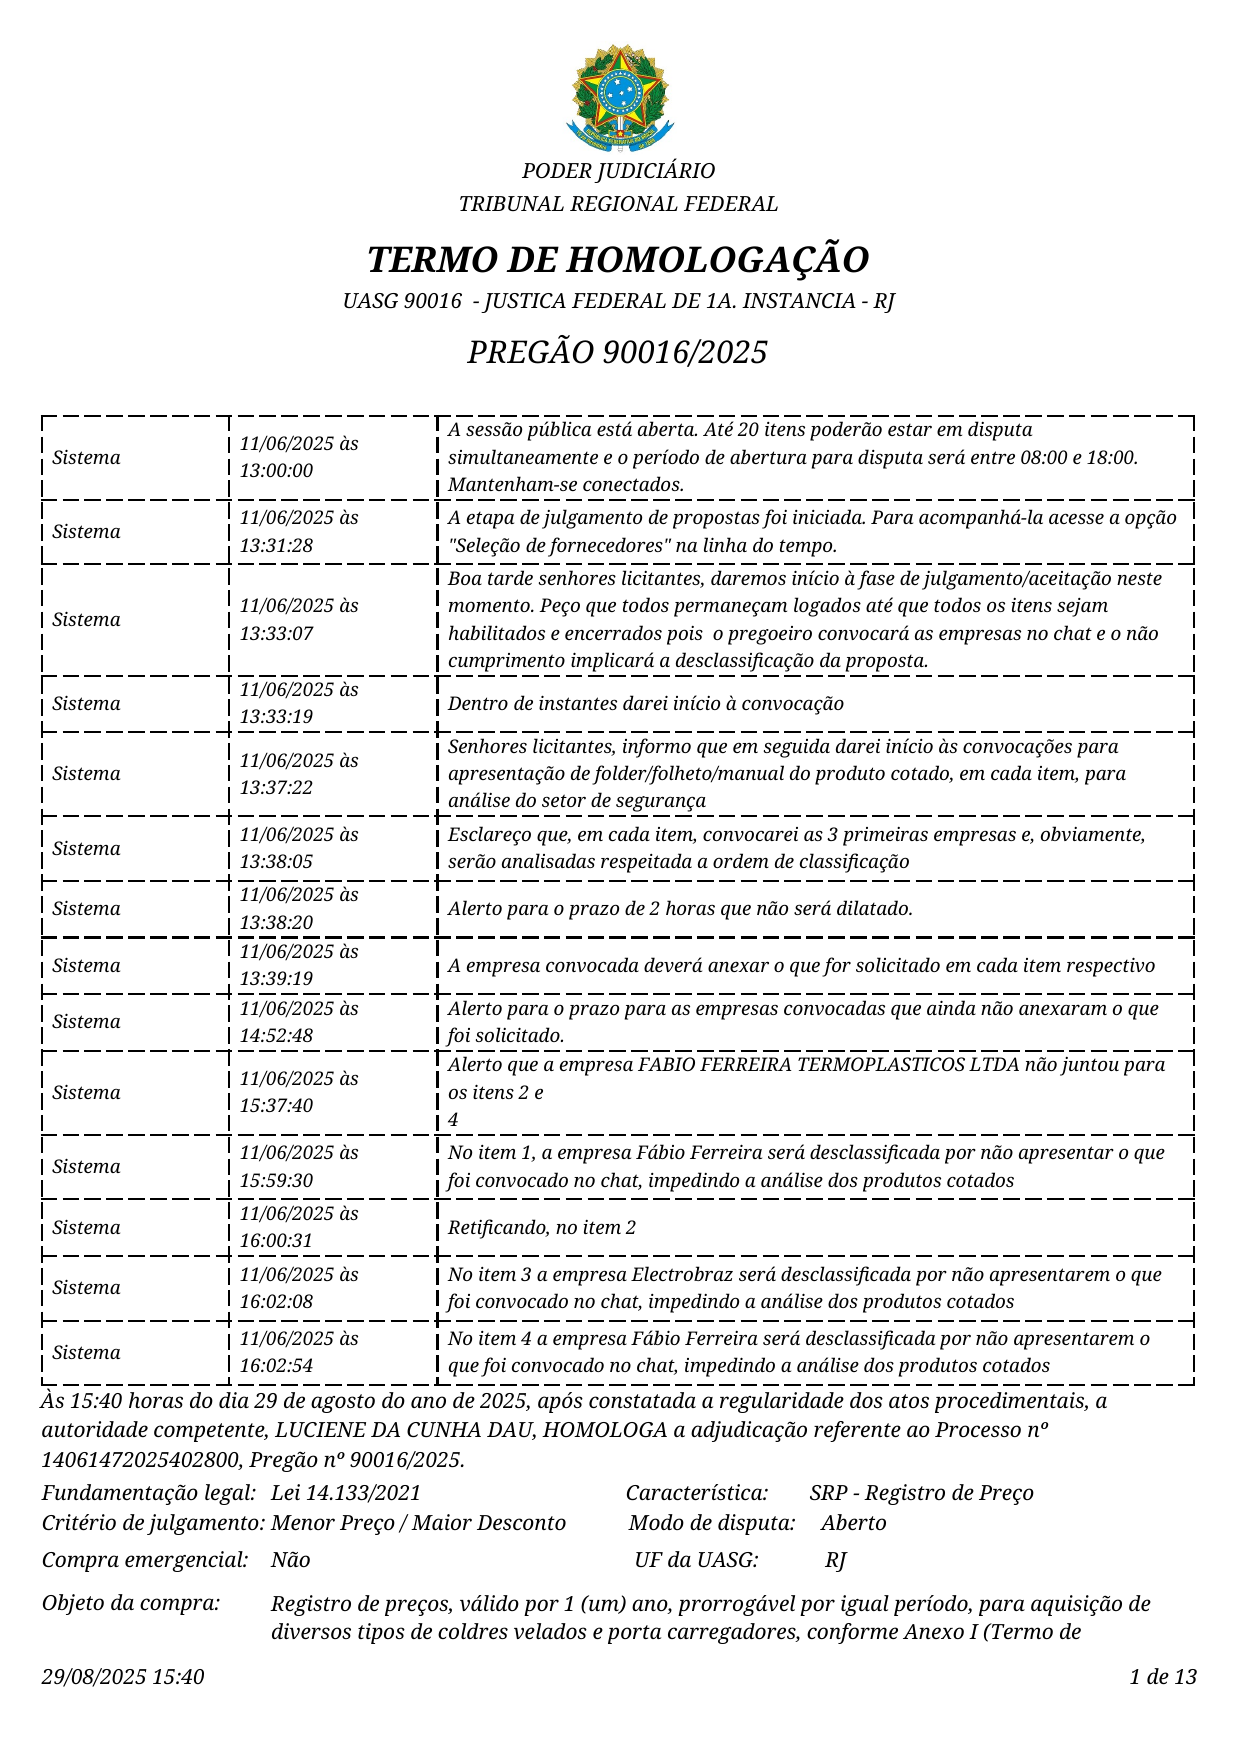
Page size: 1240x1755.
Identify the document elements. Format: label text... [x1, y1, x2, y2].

table_cell No item 4 a empresa Fábio Ferreira será desclassificada por não apresentarem o que foi convocado no chat, impedindo a análise dos produtos cotados [438, 1320, 1194, 1384]
table_cell 11/06/2025 às 13:31:28 [229, 499, 437, 563]
table_cell Critério de julgamento: [42, 1508, 271, 1546]
table_cell No item 1, a empresa Fábio Ferreira será desclassificada por não apresentar o que foi convocado no chat, impedindo a análise dos produtos cotados [438, 1134, 1194, 1198]
text PODER JUDICIÁRIO [42, 137, 1198, 185]
table_cell Não UF da UASG: RJ Registro de preços, válido por 1 (um) ano, prorrogável por igual período, para aquisição de diversos tipos de coldres velados e porta carregadores, conforme Anexo I (Termo de [271, 1546, 1161, 1662]
table_header 11/06/2025 às 13:00:00 [229, 415, 437, 499]
table_cell Sistema [42, 563, 229, 674]
text Às 15:40 horas do dia 29 de agosto do ano de 2025, após constatada a regularidade dos atos procedimentais, a autoridade competente, LUCIENE DA CUNHA DAU, HOMOLOGA a adjudicação referente ao Processo nº 14061472025402800, Pregão nº 90016/2025. [40, 1386, 1200, 1473]
table_cell Compra emergencial: Objeto da compra: [42, 1546, 271, 1662]
table_header Sistema [42, 415, 229, 499]
table_cell 11/06/2025 às 13:33:07 [229, 563, 437, 674]
table_cell Boa tarde senhores licitantes, daremos início à fase de julgamento/aceitação neste momento. Peço que todos permaneçam logados até que todos os itens sejam habilitados e encerrados pois o pregoeiro convocará as empresas no chat e o não cumprimento implicará a desclassificação da proposta. [438, 563, 1194, 674]
table_cell Esclareço que, em cada item, convocarei as 3 primeiras empresas e, obviamente, serão analisadas respeitada a ordem de classificação [438, 815, 1194, 880]
table_cell Sistema [42, 675, 229, 731]
table_cell Sistema [42, 880, 229, 936]
subtitle PREGÃO 90016/2025 [42, 330, 1198, 372]
table_cell 11/06/2025 às 13:39:19 [229, 936, 437, 993]
table_cell Sistema [42, 936, 229, 993]
table_cell Alerto para o prazo para as empresas convocadas que ainda não anexaram o que foi solicitado. [438, 993, 1194, 1050]
table_cell Menor Preço / Maior Desconto Modo de disputa: Aberto [271, 1508, 1161, 1546]
table_cell Sistema [42, 499, 229, 563]
table_cell 11/06/2025 às 13:37:22 [229, 731, 437, 815]
table_cell Sistema [42, 815, 229, 880]
table_cell Sistema [42, 993, 229, 1050]
table_cell Retificando, no item 2 [438, 1198, 1194, 1255]
table_cell Sistema [42, 1255, 229, 1319]
text TRIBUNAL REGIONAL FEDERAL [42, 189, 1198, 217]
table_cell Alerto para o prazo de 2 horas que não será dilatado. [438, 880, 1194, 936]
table_cell A etapa de julgamento de propostas foi iniciada. Para acompanhá-la acesse a opção "Seleção de fornecedores" na linha do tempo. [438, 499, 1194, 563]
table_cell Alerto que a empresa FABIO FERREIRA TERMOPLASTICOS LTDA não juntou para os itens 2 e 4 [438, 1050, 1194, 1134]
table_cell 11/06/2025 às 16:02:08 [229, 1255, 437, 1319]
table_cell No item 3 a empresa Electrobraz será desclassificada por não apresentarem o que foi convocado no chat, impedindo a análise dos produtos cotados [438, 1255, 1194, 1319]
table_cell A empresa convocada deverá anexar o que for solicitado em cada item respectivo [438, 936, 1194, 993]
table_cell 11/06/2025 às 13:38:20 [229, 880, 437, 936]
table_cell 11/06/2025 às 15:37:40 [229, 1050, 437, 1134]
table_cell Senhores licitantes, informo que em seguida darei início às convocações para apresentação de folder/folheto/manual do produto cotado, em cada item, para análise do setor de segurança [438, 731, 1194, 815]
table_header A sessão pública está aberta. Até 20 itens poderão estar em disputa simultaneamente e o período de abertura para disputa será entre 08:00 e 18:00. Mantenham-se conectados. [438, 415, 1194, 499]
text UASG 90016 - JUSTICA FEDERAL DE 1A. INSTANCIA - RJ [42, 286, 1198, 314]
table_cell 11/06/2025 às 16:00:31 [229, 1198, 437, 1255]
table_cell 11/06/2025 às 15:59:30 [229, 1134, 437, 1198]
table_cell 11/06/2025 às 13:33:19 [229, 675, 437, 731]
table_cell Sistema [42, 1050, 229, 1134]
table_cell 11/06/2025 às 13:38:05 [229, 815, 437, 880]
table_cell Sistema [42, 1134, 229, 1198]
table_cell Sistema [42, 1198, 229, 1255]
table_header Lei 14.133/2021 Característica: SRP - Registro de Preço [271, 1478, 1161, 1508]
subtitle TERMO DE HOMOLOGAÇÃO [42, 234, 1198, 283]
table_cell 11/06/2025 às 16:02:54 [229, 1320, 437, 1384]
table_cell Sistema [42, 1320, 229, 1384]
table_cell 11/06/2025 às 14:52:48 [229, 993, 437, 1050]
table_header Fundamentação legal: [42, 1478, 271, 1508]
table_cell Dentro de instantes darei início à convocação [438, 675, 1194, 731]
table_cell Sistema [42, 731, 229, 815]
